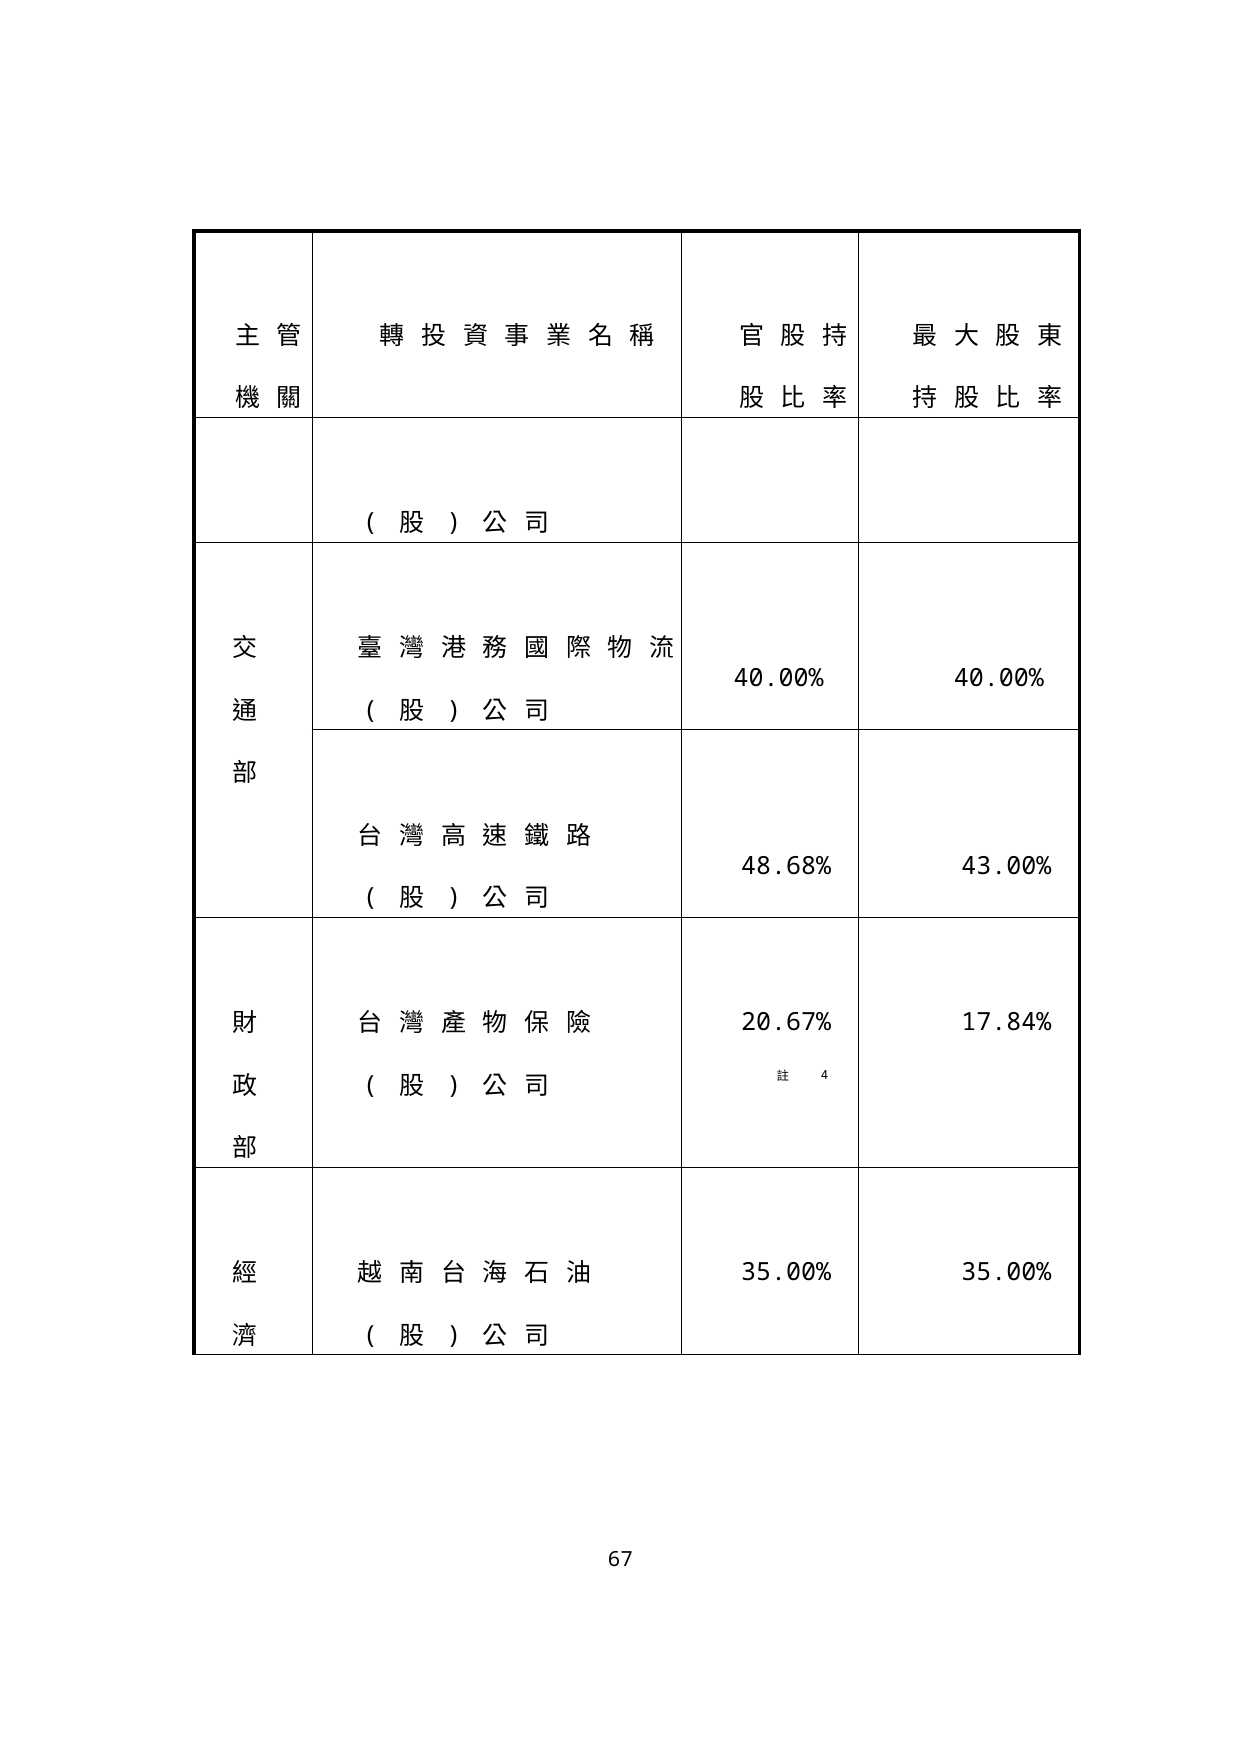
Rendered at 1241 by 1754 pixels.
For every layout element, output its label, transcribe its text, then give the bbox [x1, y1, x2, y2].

table_cell 17.84% [859, 918, 1078, 1167]
table_cell 20.67%註4 [682, 918, 858, 1167]
table_cell 台灣產物保險(股)公司 [313, 918, 681, 1167]
table_cell 43.00% [859, 730, 1078, 917]
table_cell [682, 418, 858, 542]
table_header 官股持股比率 [682, 233, 858, 417]
table_header 轉投資事業名稱 [313, 233, 681, 417]
table_cell (股)公司 [313, 418, 681, 542]
table_cell 交通部 [196, 543, 312, 917]
table_cell [196, 418, 312, 542]
table_cell 48.68% [682, 730, 858, 917]
table_cell 臺灣港務國際物流(股)公司 [313, 543, 681, 729]
table_cell 台灣高速鐵路(股)公司 [313, 730, 681, 917]
table_cell [859, 418, 1078, 542]
table_cell 35.00% [682, 1168, 858, 1354]
table_header 主管機關 [196, 233, 312, 417]
table_cell 越南台海石油(股)公司 [313, 1168, 681, 1354]
table_cell 35.00% [859, 1168, 1078, 1354]
table_cell 財政部 [196, 918, 312, 1167]
table_header 最大股東持股比率 [859, 233, 1078, 417]
table_cell 40.00% [682, 543, 858, 729]
table_cell 經濟 [196, 1168, 312, 1354]
table_cell 40.00% [859, 543, 1078, 729]
